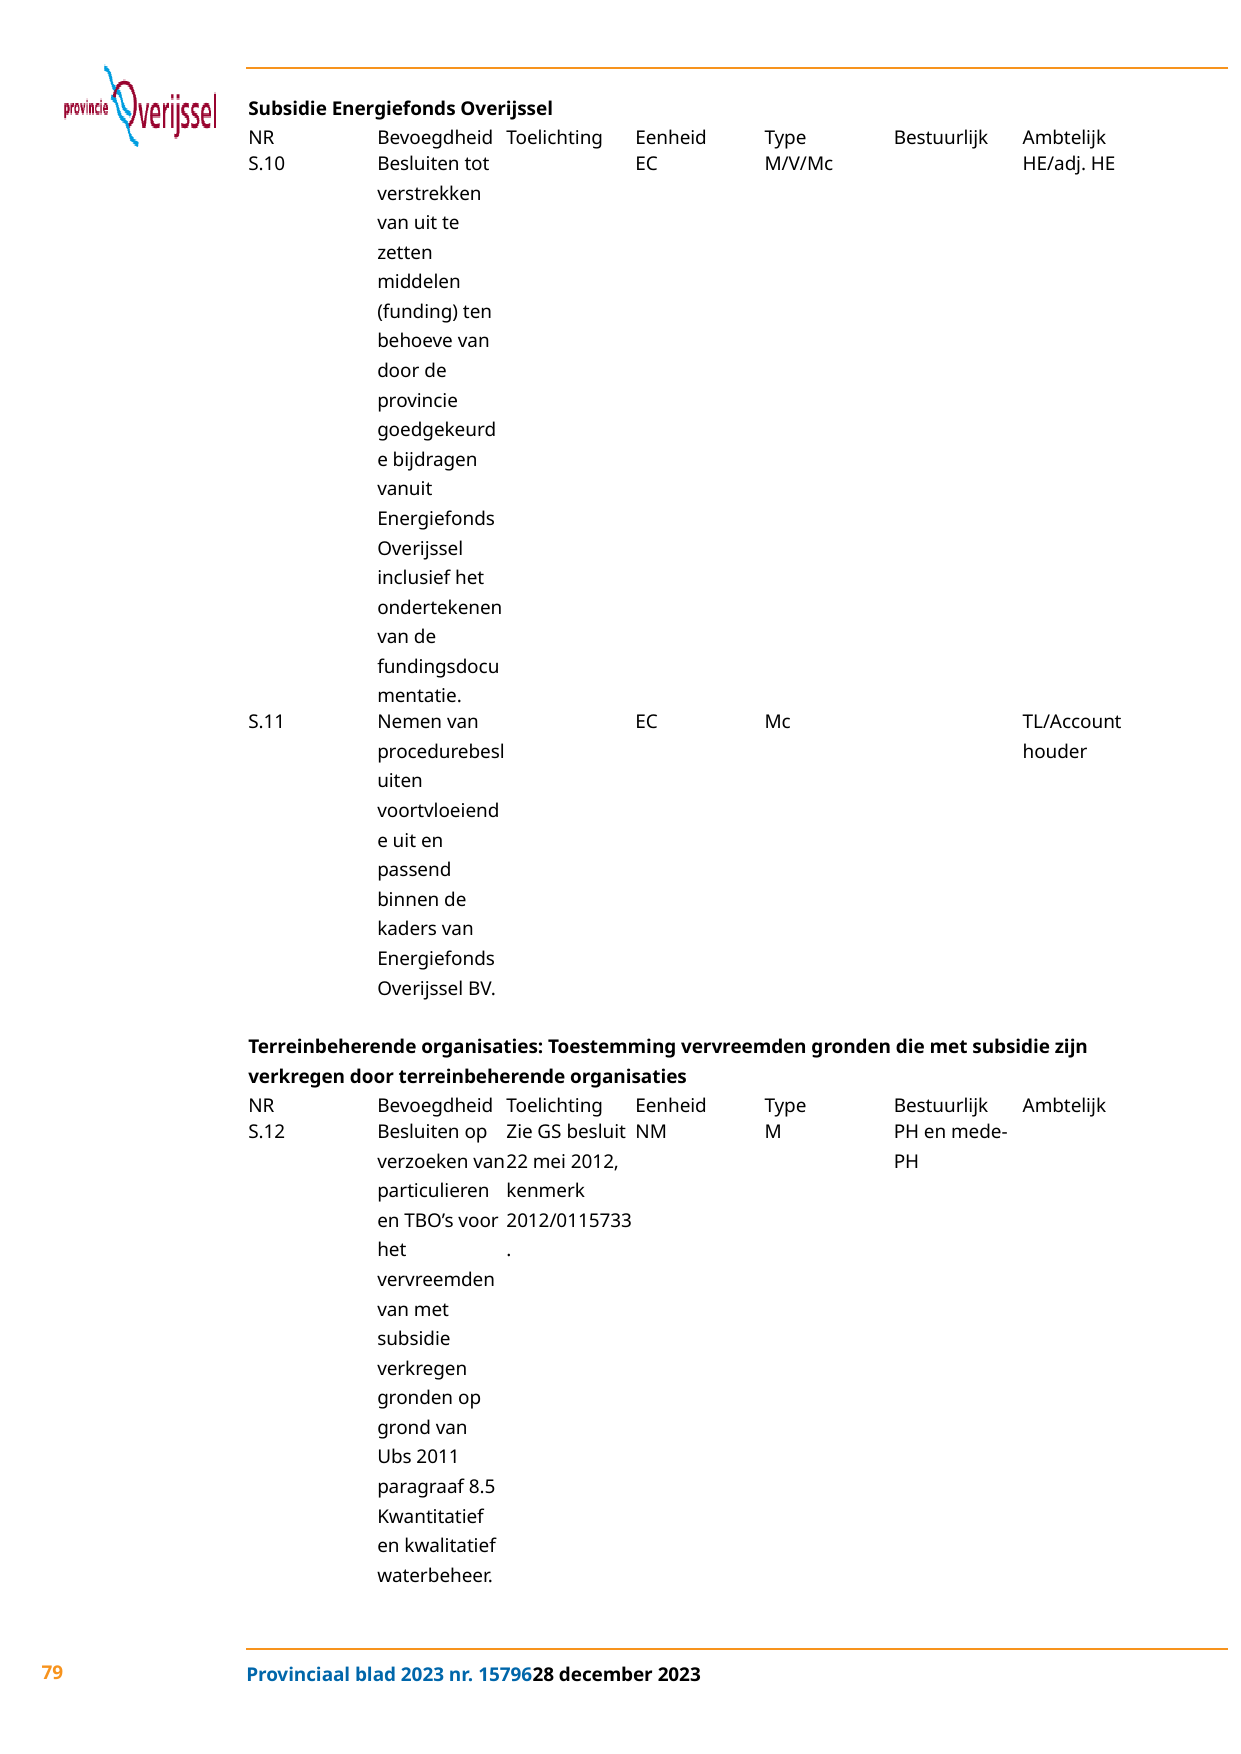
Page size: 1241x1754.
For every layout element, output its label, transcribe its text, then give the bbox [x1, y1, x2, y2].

table_header Toelichting [506, 125, 635, 150]
table_cell EC [635, 709, 764, 1000]
table_cell Nemen van procedurebesluiten voortvloeiende uit en passend binnen de kaders van Energiefonds Overijssel BV. [377, 709, 506, 1000]
table_cell Mc [764, 709, 893, 1000]
table_header Ambtelijk [1023, 1093, 1152, 1118]
table_cell S.12 [248, 1118, 377, 1588]
table_header NR [248, 1093, 377, 1118]
table_header Eenheid [635, 1093, 764, 1118]
table_cell HE/adj. HE [1023, 150, 1152, 708]
table_cell TL/Account houder [1023, 709, 1152, 1000]
picture [41, 47, 231, 172]
table_cell Zie GS besluit 22 mei 2012, kenmerk 2012/0115733. [506, 1118, 635, 1588]
table_cell Besluiten op verzoeken van particulieren en TBO’s voor het vervreemden van met subsidie verkregen gronden op grond van Ubs 2011 paragraaf 8.5 Kwantitatief en kwalitatief waterbeheer. [377, 1118, 506, 1588]
table_header Toelichting [506, 1093, 635, 1118]
table_cell S.11 [248, 709, 377, 1000]
table_header Bevoegdheid [377, 1093, 506, 1118]
table_cell PH en mede-PH [894, 1118, 1022, 1588]
table_cell EC [635, 150, 764, 708]
table_cell [894, 709, 1022, 1000]
table_header Type [764, 125, 893, 150]
text Terreinbeherende organisaties: Toestemming vervreemden gronden die met subsidie zijn verkregen door terreinbeherende organisaties [248, 1033, 1152, 1088]
table_cell [506, 150, 635, 708]
table_header NR [248, 125, 377, 150]
text Subsidie Energiefonds Overijssel [248, 95, 1152, 121]
table_header Ambtelijk [1023, 125, 1152, 150]
table_cell [894, 150, 1022, 708]
table_header Bestuurlijk [894, 1093, 1022, 1118]
table_header Type [764, 1093, 893, 1118]
table_cell M [764, 1118, 893, 1588]
table_cell [506, 709, 635, 1000]
table_header Eenheid [635, 125, 764, 150]
table_cell S.10 [248, 150, 377, 708]
table_header Bestuurlijk [894, 125, 1022, 150]
table_cell M/V/Mc [764, 150, 893, 708]
table_header Bevoegdheid [377, 125, 506, 150]
table_cell NM [635, 1118, 764, 1588]
table_cell Besluiten tot verstrekken van uit te zetten middelen (funding) ten behoeve van door de provincie goedgekeurde bijdragen vanuit Energiefonds Overijssel inclusief het ondertekenen van de fundingsdocumentatie. [377, 150, 506, 708]
table_cell [1023, 1118, 1152, 1588]
